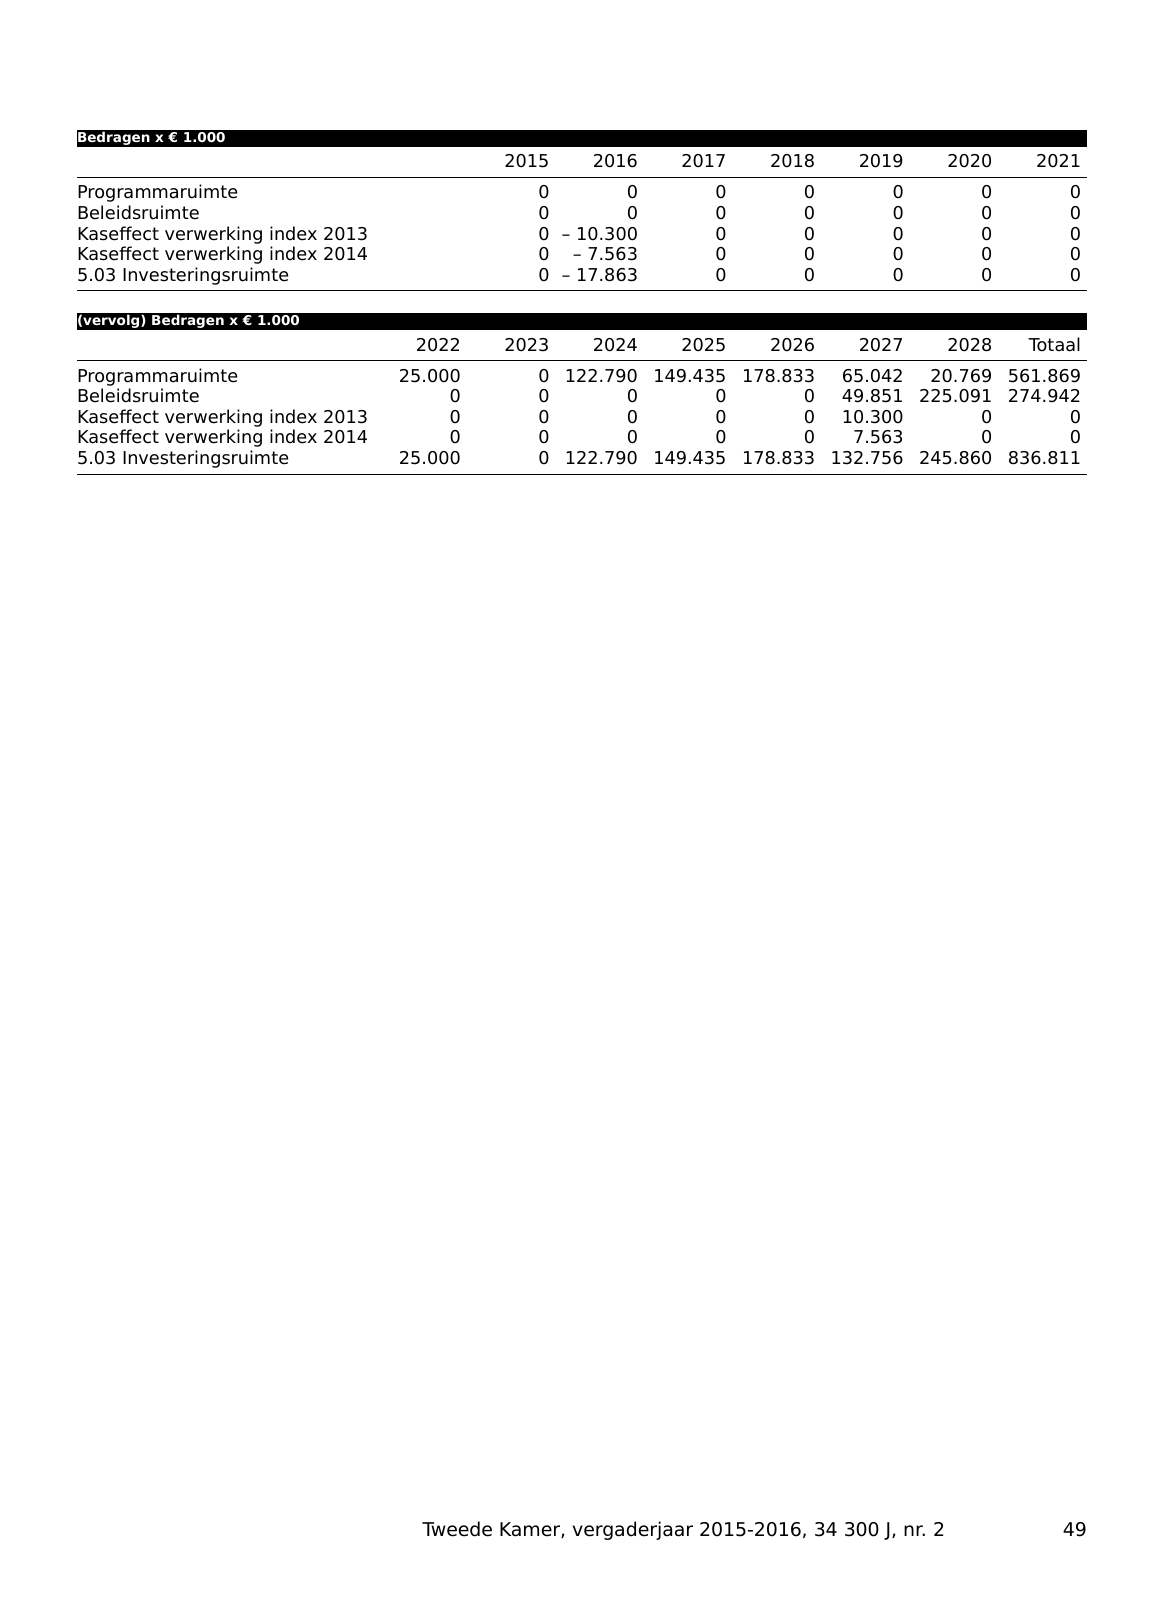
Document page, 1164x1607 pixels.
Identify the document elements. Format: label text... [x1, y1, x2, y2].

table_cell 2020 [909, 147, 998, 177]
table_cell 0 [555, 203, 644, 224]
table_cell 2018 [732, 147, 821, 177]
table_cell Kaseffect verwerking index 2014 [77, 244, 466, 265]
table_cell 0 [732, 386, 821, 407]
table_cell 0 [732, 178, 821, 203]
table_cell 0 [644, 386, 732, 407]
table_cell 0 [555, 178, 644, 203]
table_cell 0 [466, 428, 555, 448]
table_cell 0 [644, 178, 732, 203]
table_cell 0 [466, 407, 555, 427]
table_cell 0 [644, 203, 732, 224]
table_cell 0 [821, 244, 909, 265]
table_cell 0 [555, 428, 644, 448]
table_cell Beleidsruimte [77, 203, 466, 224]
table_cell 0 [555, 407, 644, 427]
table_cell Totaal [998, 330, 1087, 360]
table_cell 836.811 [998, 448, 1087, 473]
table_cell 0 [466, 203, 555, 224]
table_cell Programmaruimte [77, 178, 466, 203]
table_cell 0 [909, 178, 998, 203]
table_cell 0 [644, 244, 732, 265]
table_cell 149.435 [644, 448, 732, 473]
table_cell 0 [998, 224, 1087, 244]
table_cell 0 [998, 407, 1087, 427]
table_cell 2025 [644, 330, 732, 360]
table_cell 2024 [555, 330, 644, 360]
table_cell 0 [998, 428, 1087, 448]
table_cell 0 [466, 448, 555, 473]
table_cell 2016 [555, 147, 644, 177]
table_cell 0 [644, 428, 732, 448]
table_cell 0 [466, 361, 555, 386]
table_cell 0 [466, 386, 555, 407]
table_cell 0 [466, 178, 555, 203]
table_cell 0 [909, 265, 998, 290]
table_cell Programmaruimte [77, 361, 378, 386]
table_cell 0 [644, 407, 732, 427]
table_cell 0 [378, 386, 466, 407]
table_cell 49.851 [821, 386, 909, 407]
table_cell 122.790 [555, 361, 644, 386]
table_cell 0 [821, 203, 909, 224]
table_cell 0 [378, 428, 466, 448]
table_cell 0 [909, 224, 998, 244]
table_cell 0 [466, 244, 555, 265]
table_cell 0 [998, 203, 1087, 224]
table_cell 2019 [821, 147, 909, 177]
table_cell 274.942 [998, 386, 1087, 407]
table_cell Kaseffect verwerking index 2013 [77, 224, 466, 244]
table_header (vervolg) Bedragen x € 1.000 [77, 313, 1087, 329]
table_cell 0 [378, 407, 466, 427]
table_cell 0 [909, 244, 998, 265]
table_cell 0 [732, 265, 821, 290]
table_cell 2017 [644, 147, 732, 177]
table_cell [77, 147, 466, 177]
table_cell 0 [732, 224, 821, 244]
table_cell 561.869 [998, 361, 1087, 386]
table_cell – 7.563 [555, 244, 644, 265]
table_cell 0 [555, 386, 644, 407]
table_cell Kaseffect verwerking index 2014 [77, 428, 378, 448]
table_cell 2021 [998, 147, 1087, 177]
table_cell 0 [909, 428, 998, 448]
table_cell 7.563 [821, 428, 909, 448]
table_cell 10.300 [821, 407, 909, 427]
table_cell 0 [998, 178, 1087, 203]
table_cell 0 [909, 203, 998, 224]
table_cell 2022 [378, 330, 466, 360]
table_cell 25.000 [378, 448, 466, 473]
table_cell 245.860 [909, 448, 998, 473]
table_cell Kaseffect verwerking index 2013 [77, 407, 378, 427]
table_cell 5.03 Investeringsruimte [77, 265, 466, 290]
table_header Bedragen x € 1.000 [77, 130, 1087, 146]
table_cell 0 [644, 265, 732, 290]
table_cell 0 [821, 178, 909, 203]
table_cell 0 [732, 203, 821, 224]
table_cell 0 [466, 224, 555, 244]
table_cell 20.769 [909, 361, 998, 386]
table_cell 0 [998, 244, 1087, 265]
table_cell 25.000 [378, 361, 466, 386]
table_cell Beleidsruimte [77, 386, 378, 407]
table_cell 132.756 [821, 448, 909, 473]
table_cell 0 [732, 407, 821, 427]
table_cell 0 [821, 265, 909, 290]
table_cell 0 [909, 407, 998, 427]
table_cell 0 [732, 428, 821, 448]
table_cell 2027 [821, 330, 909, 360]
table_cell 2026 [732, 330, 821, 360]
table_cell 0 [998, 265, 1087, 290]
table_cell 0 [466, 265, 555, 290]
table_cell 2023 [466, 330, 555, 360]
table_cell – 17.863 [555, 265, 644, 290]
table_cell 0 [732, 244, 821, 265]
table_cell 178.833 [732, 361, 821, 386]
table_cell 2028 [909, 330, 998, 360]
table_cell 0 [821, 224, 909, 244]
table_cell 0 [644, 224, 732, 244]
table_cell 149.435 [644, 361, 732, 386]
table_cell 178.833 [732, 448, 821, 473]
table_cell 5.03 Investeringsruimte [77, 448, 378, 473]
table_cell 122.790 [555, 448, 644, 473]
table_cell 65.042 [821, 361, 909, 386]
table_cell – 10.300 [555, 224, 644, 244]
table_cell 2015 [466, 147, 555, 177]
table_cell 225.091 [909, 386, 998, 407]
table_cell [77, 330, 378, 360]
